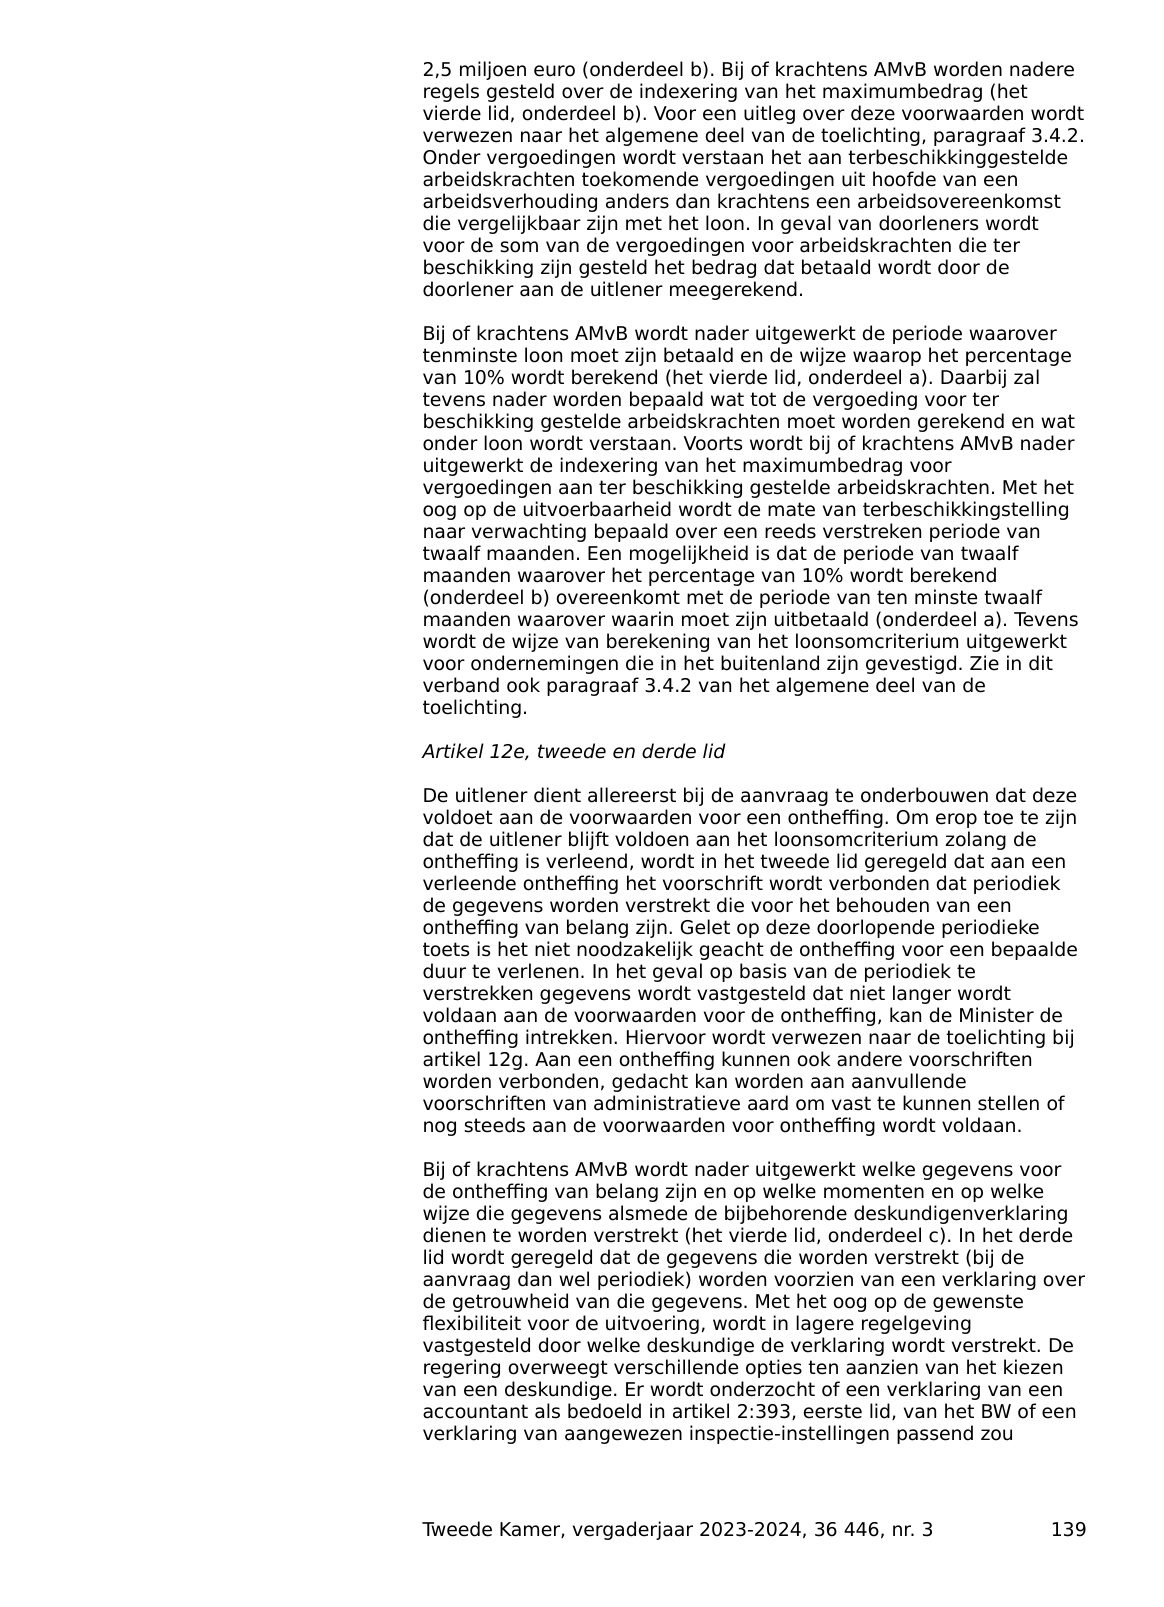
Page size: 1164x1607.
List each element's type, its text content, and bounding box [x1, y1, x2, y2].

text 2,5 miljoen euro (onderdeel b). Bij of krachtens AMvB worden nadere regels gesteld over de indexering van het maximumbedrag (het vierde lid, onderdeel b). Voor een uitleg over deze voorwaarden wordt verwezen naar het algemene deel van de toelichting, paragraaf 3.4.2. Onder vergoedingen wordt verstaan het aan terbeschikkinggestelde arbeidskrachten toekomende vergoedingen uit hoofde van een arbeidsverhouding anders dan krachtens een arbeidsovereenkomst die vergelijkbaar zijn met het loon. In geval van doorleners wordt voor de som van de vergoedingen voor arbeidskrachten die ter beschikking zijn gesteld het bedrag dat betaald wordt door de doorlener aan de uitlener meegerekend. [422, 59, 1087, 301]
text De uitlener dient allereerst bij de aanvraag te onderbouwen dat deze voldoet aan de voorwaarden voor een ontheffing. Om erop toe te zijn dat de uitlener blijft voldoen aan het loonsomcriterium zolang de ontheffing is verleend, wordt in het tweede lid geregeld dat aan een verleende ontheffing het voorschrift wordt verbonden dat periodiek de gegevens worden verstrekt die voor het behouden van een ontheffing van belang zijn. Gelet op deze doorlopende periodieke toets is het niet noodzakelijk geacht de ontheffing voor een bepaalde duur te verlenen. In het geval op basis van de periodiek te verstrekken gegevens wordt vastgesteld dat niet langer wordt voldaan aan de voorwaarden voor de ontheffing, kan de Minister de ontheffing intrekken. Hiervoor wordt verwezen naar de toelichting bij artikel 12g. Aan een ontheffing kunnen ook andere voorschriften worden verbonden, gedacht kan worden aan aanvullende voorschriften van administratieve aard om vast te kunnen stellen of nog steeds aan de voorwaarden voor ontheffing wordt voldaan. [422, 785, 1087, 1137]
text Bij of krachtens AMvB wordt nader uitgewerkt welke gegevens voor de ontheffing van belang zijn en op welke momenten en op welke wijze die gegevens alsmede de bijbehorende deskundigenverklaring dienen te worden verstrekt (het vierde lid, onderdeel c). In het derde lid wordt geregeld dat de gegevens die worden verstrekt (bij de aanvraag dan wel periodiek) worden voorzien van een verklaring over de getrouwheid van die gegevens. Met het oog op de gewenste flexibiliteit voor de uitvoering, wordt in lagere regelgeving vastgesteld door welke deskundige de verklaring wordt verstrekt. De regering overweegt verschillende opties ten aanzien van het kiezen van een deskundige. Er wordt onderzocht of een verklaring van een accountant als bedoeld in artikel 2:393, eerste lid, van het BW of een verklaring van aangewezen inspectie-instellingen passend zou [422, 1159, 1087, 1444]
text Bij of krachtens AMvB wordt nader uitgewerkt de periode waarover tenminste loon moet zijn betaald en de wijze waarop het percentage van 10% wordt berekend (het vierde lid, onderdeel a). Daarbij zal tevens nader worden bepaald wat tot de vergoeding voor ter beschikking gestelde arbeidskrachten moet worden gerekend en wat onder loon wordt verstaan. Voorts wordt bij of krachtens AMvB nader uitgewerkt de indexering van het maximumbedrag voor vergoedingen aan ter beschikking gestelde arbeidskrachten. Met het oog op de uitvoerbaarheid wordt de mate van terbeschikkingstelling naar verwachting bepaald over een reeds verstreken periode van twaalf maanden. Een mogelijkheid is dat de periode van twaalf maanden waarover het percentage van 10% wordt berekend (onderdeel b) overeenkomt met de periode van ten minste twaalf maanden waarover waarin moet zijn uitbetaald (onderdeel a). Tevens wordt de wijze van berekening van het loonsomcriterium uitgewerkt voor ondernemingen die in het buitenland zijn gevestigd. Zie in dit verband ook paragraaf 3.4.2 van het algemene deel van de toelichting. [422, 323, 1087, 719]
subtitle Artikel 12e, tweede en derde lid [422, 741, 1087, 763]
